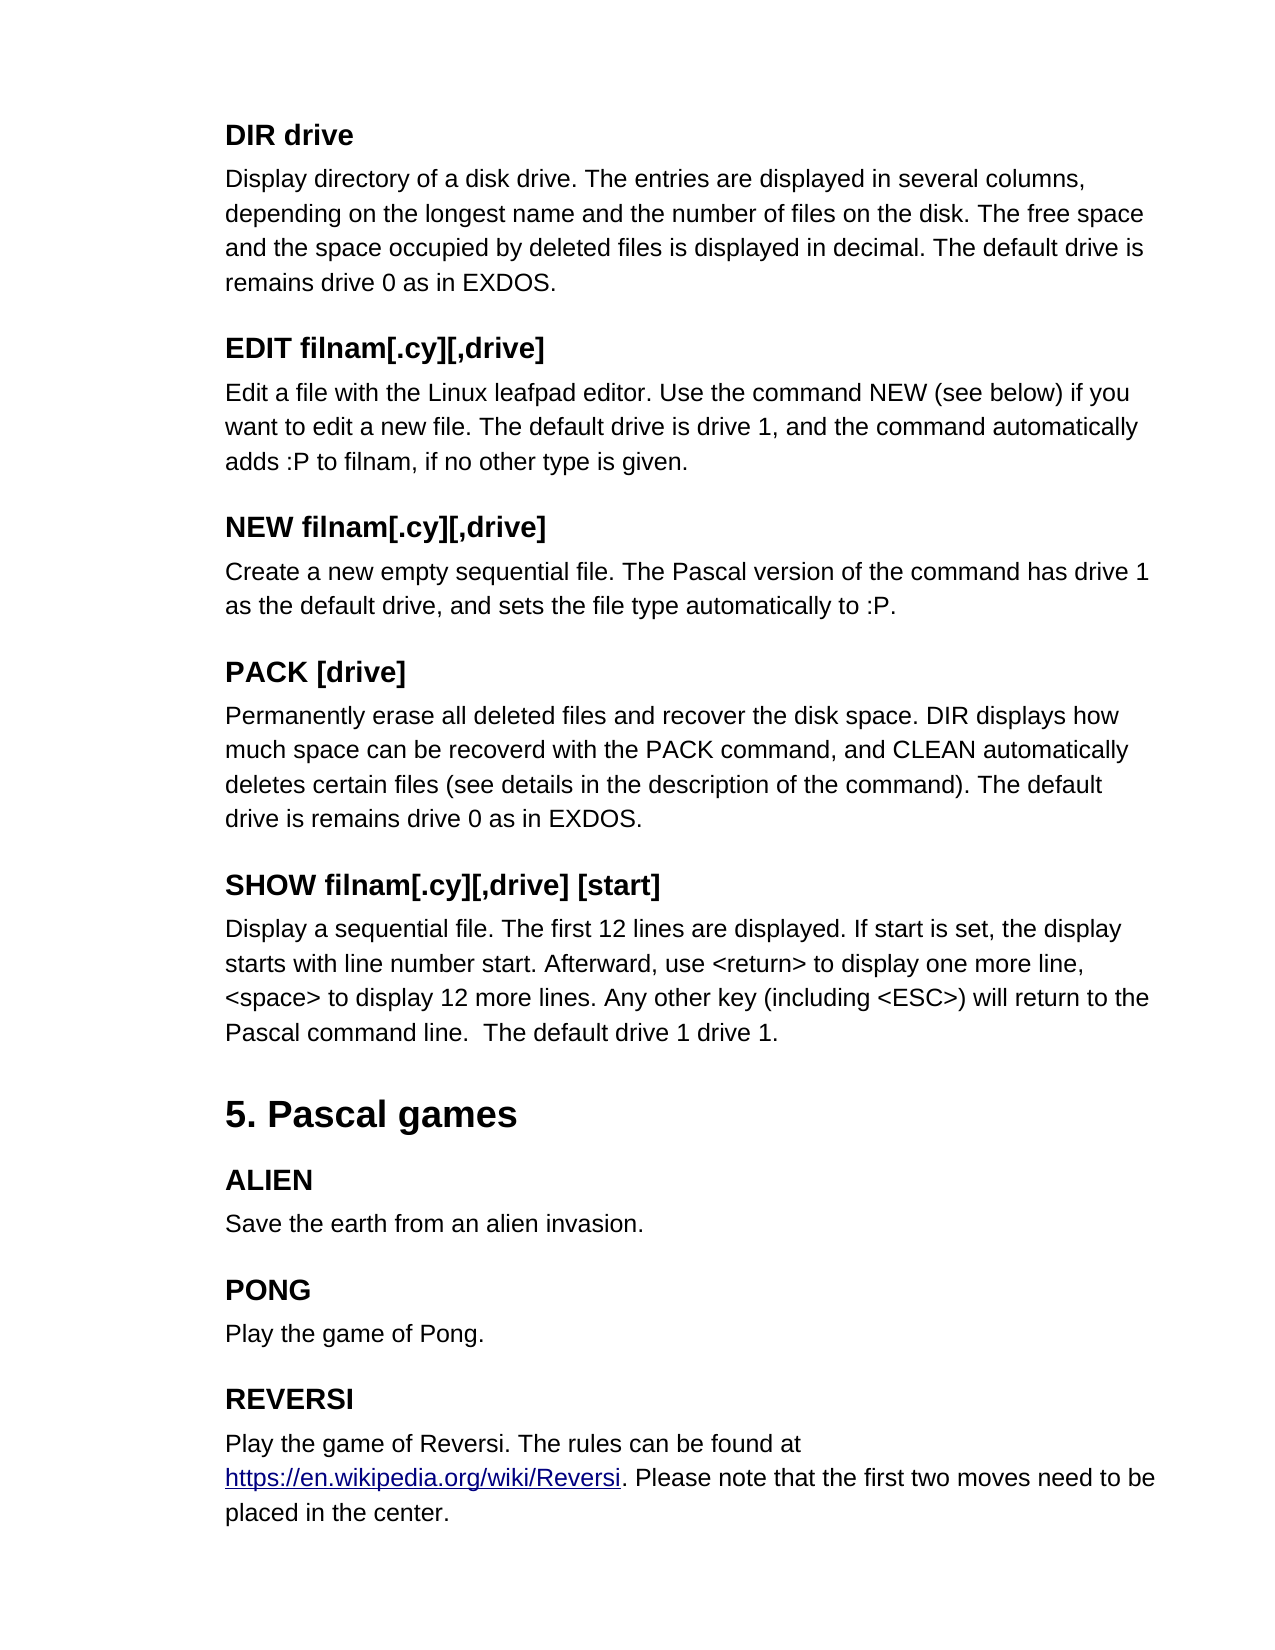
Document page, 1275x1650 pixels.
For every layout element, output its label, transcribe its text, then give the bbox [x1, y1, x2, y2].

text Display a sequential file. The first 12 lines are displayed. If start is set, the display starts with line number start. Afterward, use <return> to display one more line, <space> to display 12 more lines. Any other key (including <ESC>) will return to the Pascal command line. The default drive 1 drive 1. [225, 914, 1157, 1046]
subtitle REVERSI [225, 1382, 1157, 1416]
text Display directory of a disk drive. The entries are displayed in several columns, depending on the longest name and the number of files on the disk. The free space and the space occupied by deleted files is displayed in decimal. The default drive is remains drive 0 as in EXDOS. [225, 164, 1157, 297]
text Save the earth from an alien invasion. [225, 1209, 1157, 1237]
subtitle 5. Pascal games [225, 1092, 1157, 1135]
subtitle DIR drive [225, 118, 1157, 152]
subtitle SHOW filnam[.cy][,drive] [start] [225, 868, 1157, 902]
subtitle PONG [225, 1272, 1157, 1306]
subtitle PACK [drive] [225, 655, 1157, 688]
text Permanently erase all deleted files and recover the disk space. DIR displays how much space can be recoverd with the PACK command, and CLEAN automatically deletes certain files (see details in the description of the command). The default drive is remains drive 0 as in EXDOS. [225, 701, 1157, 833]
text Play the game of Pong. [225, 1319, 1157, 1347]
subtitle NEW filnam[.cy][,drive] [225, 510, 1157, 544]
text Create a new empty sequential file. The Pascal version of the command has drive 1 as the default drive, and sets the file type automatically to :P. [225, 557, 1157, 620]
text Edit a file with the Linux leafpad editor. Use the command NEW (see below) if you want to edit a new file. The default drive is drive 1, and the command automatically adds :P to filnam, if no other type is given. [225, 378, 1157, 475]
subtitle ALIEN [225, 1162, 1157, 1196]
subtitle EDIT filnam[.cy][,drive] [225, 331, 1157, 365]
text Play the game of Reversi. The rules can be found at https://en.wikipedia.org/wiki/Reversi. Please note that the first two moves need to be placed in the center. [225, 1428, 1157, 1526]
